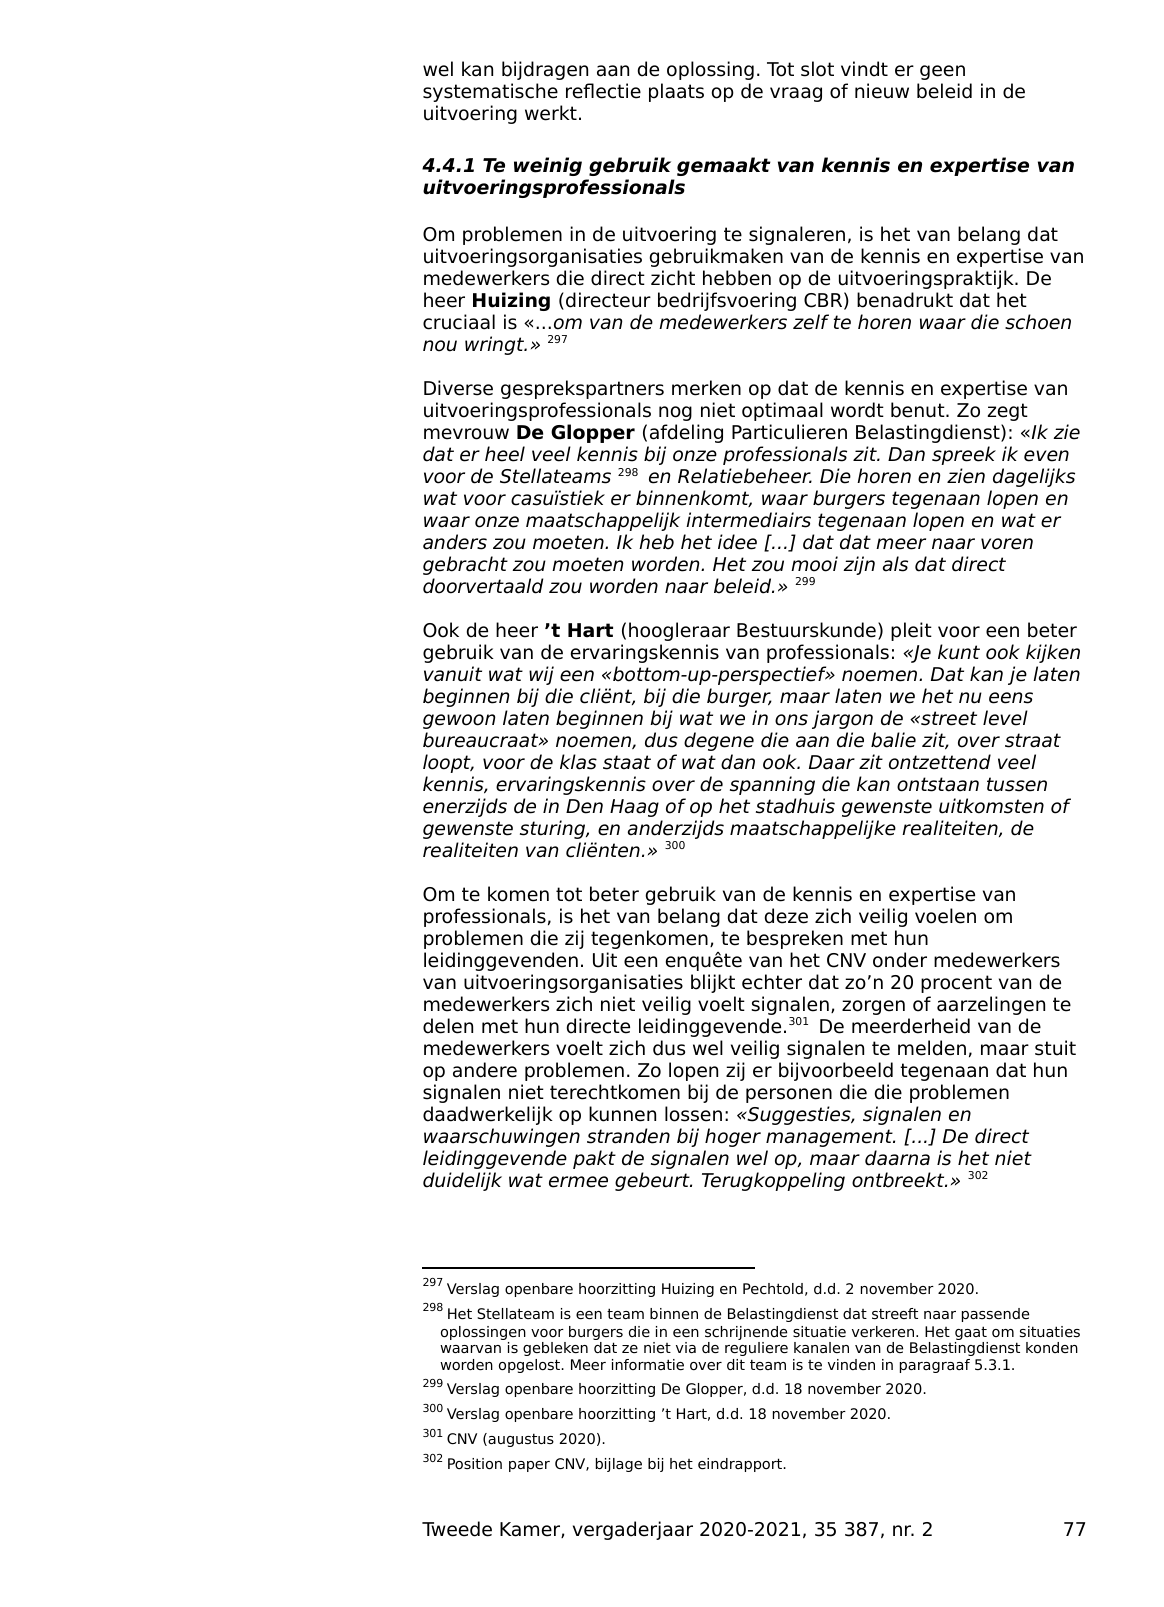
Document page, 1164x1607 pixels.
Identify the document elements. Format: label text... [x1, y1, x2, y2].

text Om problemen in de uitvoering te signaleren, is het van belang dat uitvoeringsorganisaties gebruikmaken van de kennis en expertise van medewerkers die direct zicht hebben op de uitvoeringspraktijk. De heer Huizing (directeur bedrijfsvoering CBR) benadrukt dat het cruciaal is «...om van de medewerkers zelf te horen waar die schoen nou wringt.» [422, 224, 1087, 356]
text Verslag openbare hoorzitting Huizing en Pechtold, d.d. 2 november 2020. [422, 1277, 1087, 1299]
text Position paper CNV, bijlage bij het eindrapport. [422, 1452, 1087, 1474]
text CNV (augustus 2020). [422, 1427, 1087, 1449]
text Het Stellateam is een team binnen de Belastingdienst dat streeft naar passende oplossingen voor burgers die in een schrijnende situatie verkeren. Het gaat om situaties waarvan is gebleken dat ze niet via de reguliere kanalen van de Belastingdienst konden worden opgelost. Meer informatie over dit team is te vinden in paragraaf 5.3.1. [422, 1302, 1087, 1374]
text wel kan bijdragen aan de oplossing. Tot slot vindt er geen systematische reflectie plaats op de vraag of nieuw beleid in de uitvoering werkt. [422, 59, 1087, 125]
subtitle 4.4.1 Te weinig gebruik gemaakt van kennis en expertise van uitvoeringsprofessionals [422, 155, 1087, 199]
text Om te komen tot beter gebruik van de kennis en expertise van professionals, is het van belang dat deze zich veilig voelen om problemen die zij tegenkomen, te bespreken met hun leidinggevenden. Uit een enquête van het CNV onder medewerkers van uitvoeringsorganisaties blijkt echter dat zo’n 20 procent van de medewerkers zich niet veilig voelt signalen, zorgen of aarzelingen te delen met hun directe leidinggevende. De meerderheid van de medewerkers voelt zich dus wel veilig signalen te melden, maar stuit op andere problemen. Zo lopen zij er bijvoorbeeld tegenaan dat hun signalen niet terechtkomen bij de personen die die problemen daadwerkelijk op kunnen lossen: «Suggesties, signalen en waarschuwingen stranden bij hoger management. [...] De direct leidinggevende pakt de signalen wel op, maar daarna is het niet duidelijk wat ermee gebeurt. Terugkoppeling ontbreekt.» [422, 884, 1087, 1192]
text Verslag openbare hoorzitting De Glopper, d.d. 18 november 2020. [422, 1377, 1087, 1399]
text Verslag openbare hoorzitting ’t Hart, d.d. 18 november 2020. [422, 1402, 1087, 1424]
text Ook de heer ’t Hart (hoogleraar Bestuurskunde) pleit voor een beter gebruik van de ervaringskennis van professionals: «Je kunt ook kijken vanuit wat wij een «bottom-up-perspectief» noemen. Dat kan je laten beginnen bij die cliënt, bij die burger, maar laten we het nu eens gewoon laten beginnen bij wat we in ons jargon de «street level bureaucraat» noemen, dus degene die aan die balie zit, over straat loopt, voor de klas staat of wat dan ook. Daar zit ontzettend veel kennis, ervaringskennis over de spanning die kan ontstaan tussen enerzijds de in Den Haag of op het stadhuis gewenste uitkomsten of gewenste sturing, en anderzijds maatschappelijke realiteiten, de realiteiten van cliënten.» [422, 620, 1087, 862]
text Diverse gesprekspartners merken op dat de kennis en expertise van uitvoeringsprofessionals nog niet optimaal wordt benut. Zo zegt mevrouw De Glopper (afdeling Particulieren Belastingdienst): «Ik zie dat er heel veel kennis bij onze professionals zit. Dan spreek ik even voor de Stellateams en Relatiebeheer. Die horen en zien dagelijks wat voor casuïstiek er binnenkomt, waar burgers tegenaan lopen en waar onze maatschappelijk intermediairs tegenaan lopen en wat er anders zou moeten. Ik heb het idee [...] dat dat meer naar voren gebracht zou moeten worden. Het zou mooi zijn als dat direct doorvertaald zou worden naar beleid.» [422, 378, 1087, 598]
